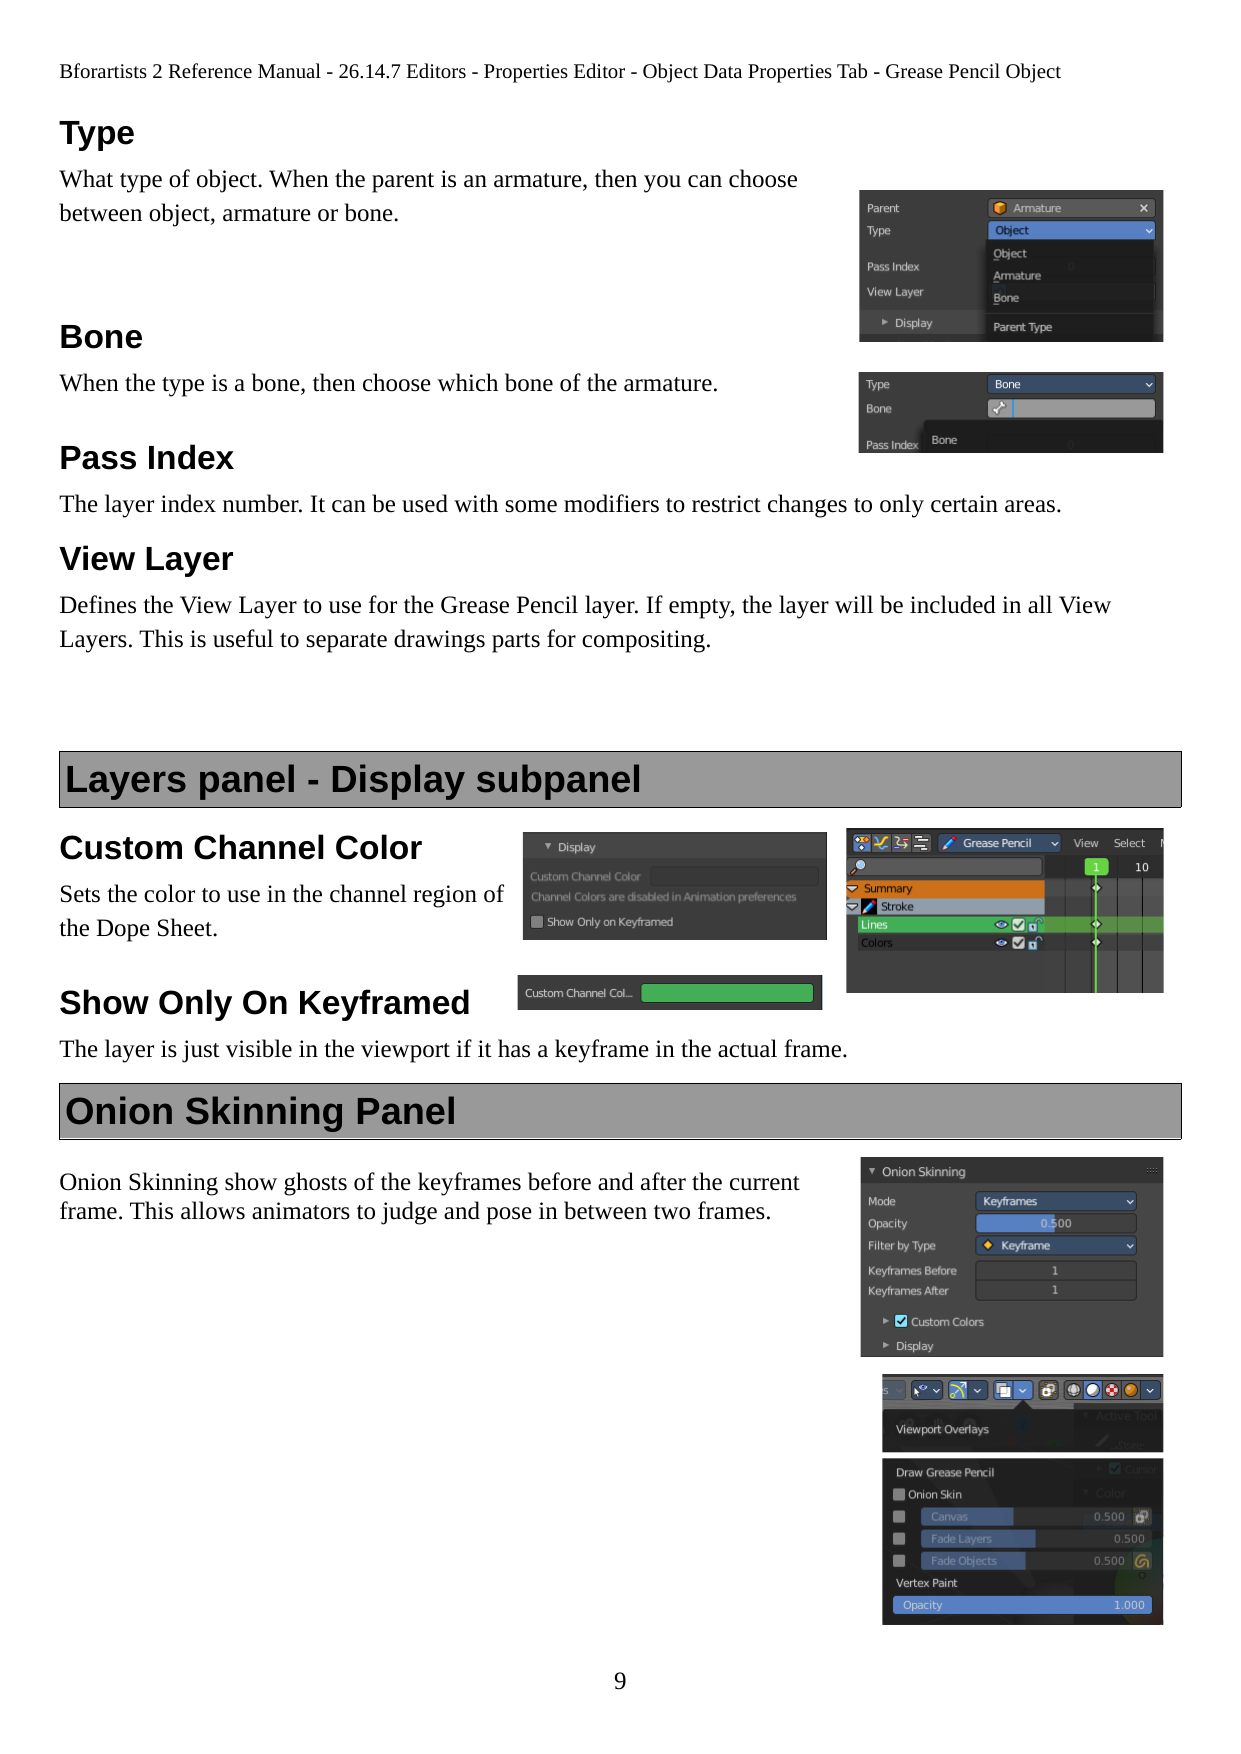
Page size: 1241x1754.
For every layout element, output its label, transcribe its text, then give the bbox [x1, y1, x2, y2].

picture [859, 190, 1164, 342]
subtitle Custom Channel Color [59, 828, 846, 866]
subtitle Bone [59, 317, 1181, 356]
picture [858, 372, 1164, 453]
picture [860, 1157, 1164, 1357]
subtitle Show Only On Keyframed [59, 983, 1181, 1022]
picture [522, 832, 827, 940]
table_header Onion Skinning Panel [60, 1084, 1181, 1138]
subtitle [1164, 828, 1181, 866]
text When the type is a bone, then choose which bone of the armature. [59, 368, 1181, 397]
text What type of object. When the parent is an armature, then you can choose between object, armature or bone. [59, 164, 1181, 227]
text Sets the color to use in the channel region of the Dope Sheet. [59, 879, 846, 942]
subtitle Type [59, 113, 1181, 151]
text Onion Skinning show ghosts of the keyframes before and after the current frame. This allows animators to judge and pose in between two frames. [59, 1167, 860, 1225]
subtitle View Layer [59, 539, 1181, 578]
subtitle Pass Index [59, 438, 1181, 477]
text The layer is just visible in the viewport if it has a keyframe in the actual frame. [59, 1034, 1181, 1063]
table_header Layers panel - Display subpanel [60, 752, 1181, 807]
text The layer index number. It can be used with some modifiers to restrict changes to only certain areas. [59, 489, 1181, 518]
text Defines the View Layer to use for the Grease Pencil layer. If empty, the layer will be included in all View Layers. This is useful to separate drawings parts for compositing. [59, 590, 1181, 653]
picture [517, 975, 823, 1010]
picture [846, 828, 1164, 993]
picture [882, 1374, 1164, 1625]
